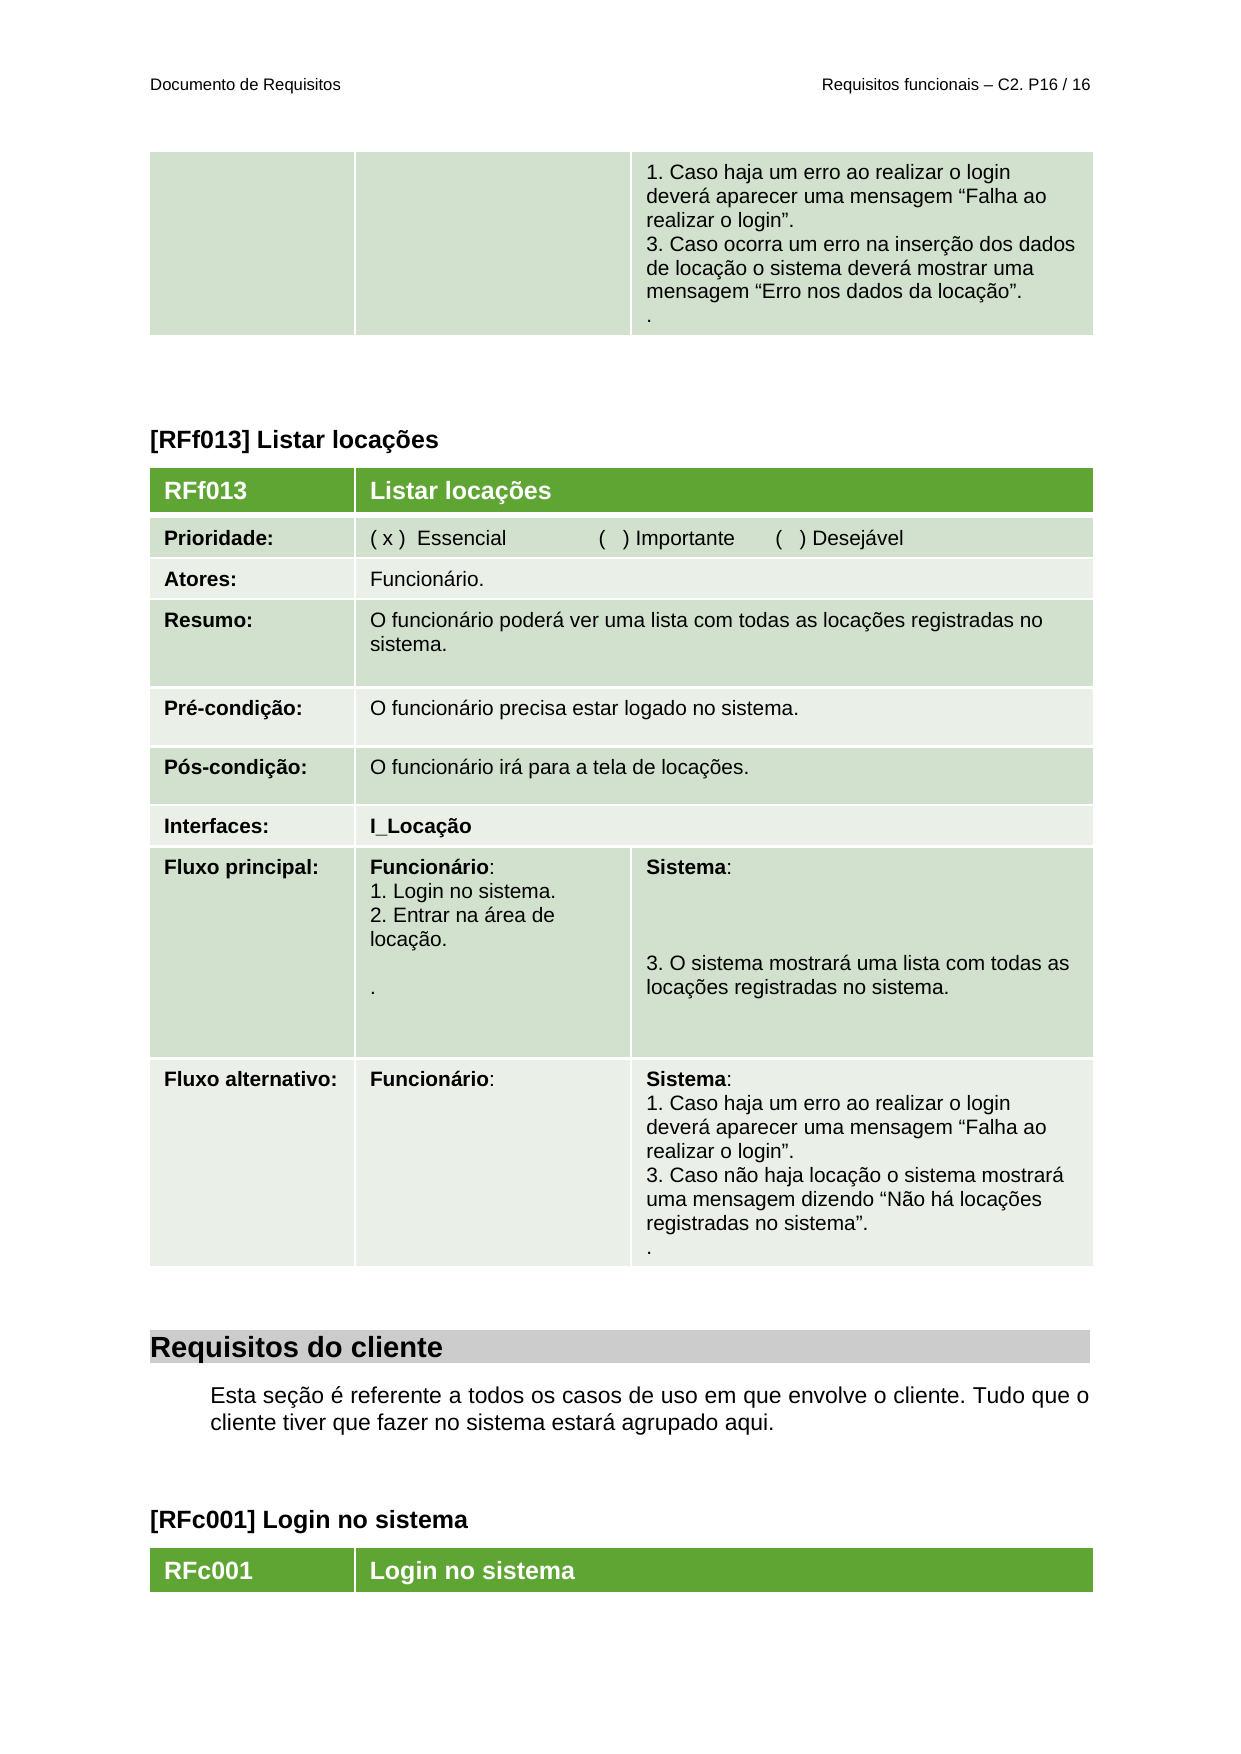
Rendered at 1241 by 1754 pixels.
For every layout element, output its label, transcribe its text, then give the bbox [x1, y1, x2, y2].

table_cell O funcionário irá para a tela de locações. [356, 748, 1093, 804]
subtitle Requisitos do cliente [150, 1330, 1090, 1363]
table_cell Atores: [150, 559, 354, 598]
table_header Listar locações [356, 468, 1093, 512]
table_cell 1. Caso haja um erro ao realizar o login deverá aparecer uma mensagem “Falha ao realizar o login”. 3. Caso ocorra um erro na inserção dos dados de locação o sistema deverá mostrar uma mensagem “Erro nos dados da locação”. . [632, 152, 1093, 335]
table_cell ( x ) Essencial ( ) Importante ( ) Desejável [356, 518, 1093, 557]
table_cell Funcionário. [356, 559, 1093, 598]
table_cell Sistema: 3. O sistema mostrará uma lista com todas as locações registradas no sistema. [632, 848, 1093, 1057]
table_header RFf013 [150, 468, 354, 512]
table_cell [356, 152, 630, 335]
text [RFc001] Login no sistema [150, 1505, 1090, 1534]
text [RFf013] Listar locações [150, 425, 1090, 453]
table_cell O funcionário precisa estar logado no sistema. [356, 689, 1093, 745]
table_cell Funcionário: 1. Login no sistema. 2. Entrar na área de locação. . [356, 848, 630, 1057]
table_header RFc001 [150, 1548, 354, 1592]
table_header Login no sistema [356, 1548, 1093, 1592]
table_cell Sistema: 1. Caso haja um erro ao realizar o login deverá aparecer uma mensagem “Falha ao realizar o login”. 3. Caso não haja locação o sistema mostrará uma mensagem dizendo “Não há locações registradas no sistema”. . [632, 1060, 1093, 1266]
table_cell Fluxo alternativo: [150, 1060, 354, 1266]
table_cell Interfaces: [150, 806, 354, 845]
table_cell Prioridade: [150, 518, 354, 557]
table_cell Resumo: [150, 600, 354, 686]
table_cell Funcionário: [356, 1060, 630, 1266]
table_cell O funcionário poderá ver uma lista com todas as locações registradas no sistema. [356, 600, 1093, 686]
table_cell I_Locação [356, 806, 1093, 845]
table_cell Pós-condição: [150, 748, 354, 804]
table_cell Pré-condição: [150, 689, 354, 745]
table_cell [150, 152, 354, 335]
table_cell Fluxo principal: [150, 848, 354, 1057]
text Esta seção é referente a todos os casos de uso em que envolve o cliente. Tudo que o cliente tiver que fazer no sistema estará agrupado aqui. [210, 1382, 1090, 1435]
